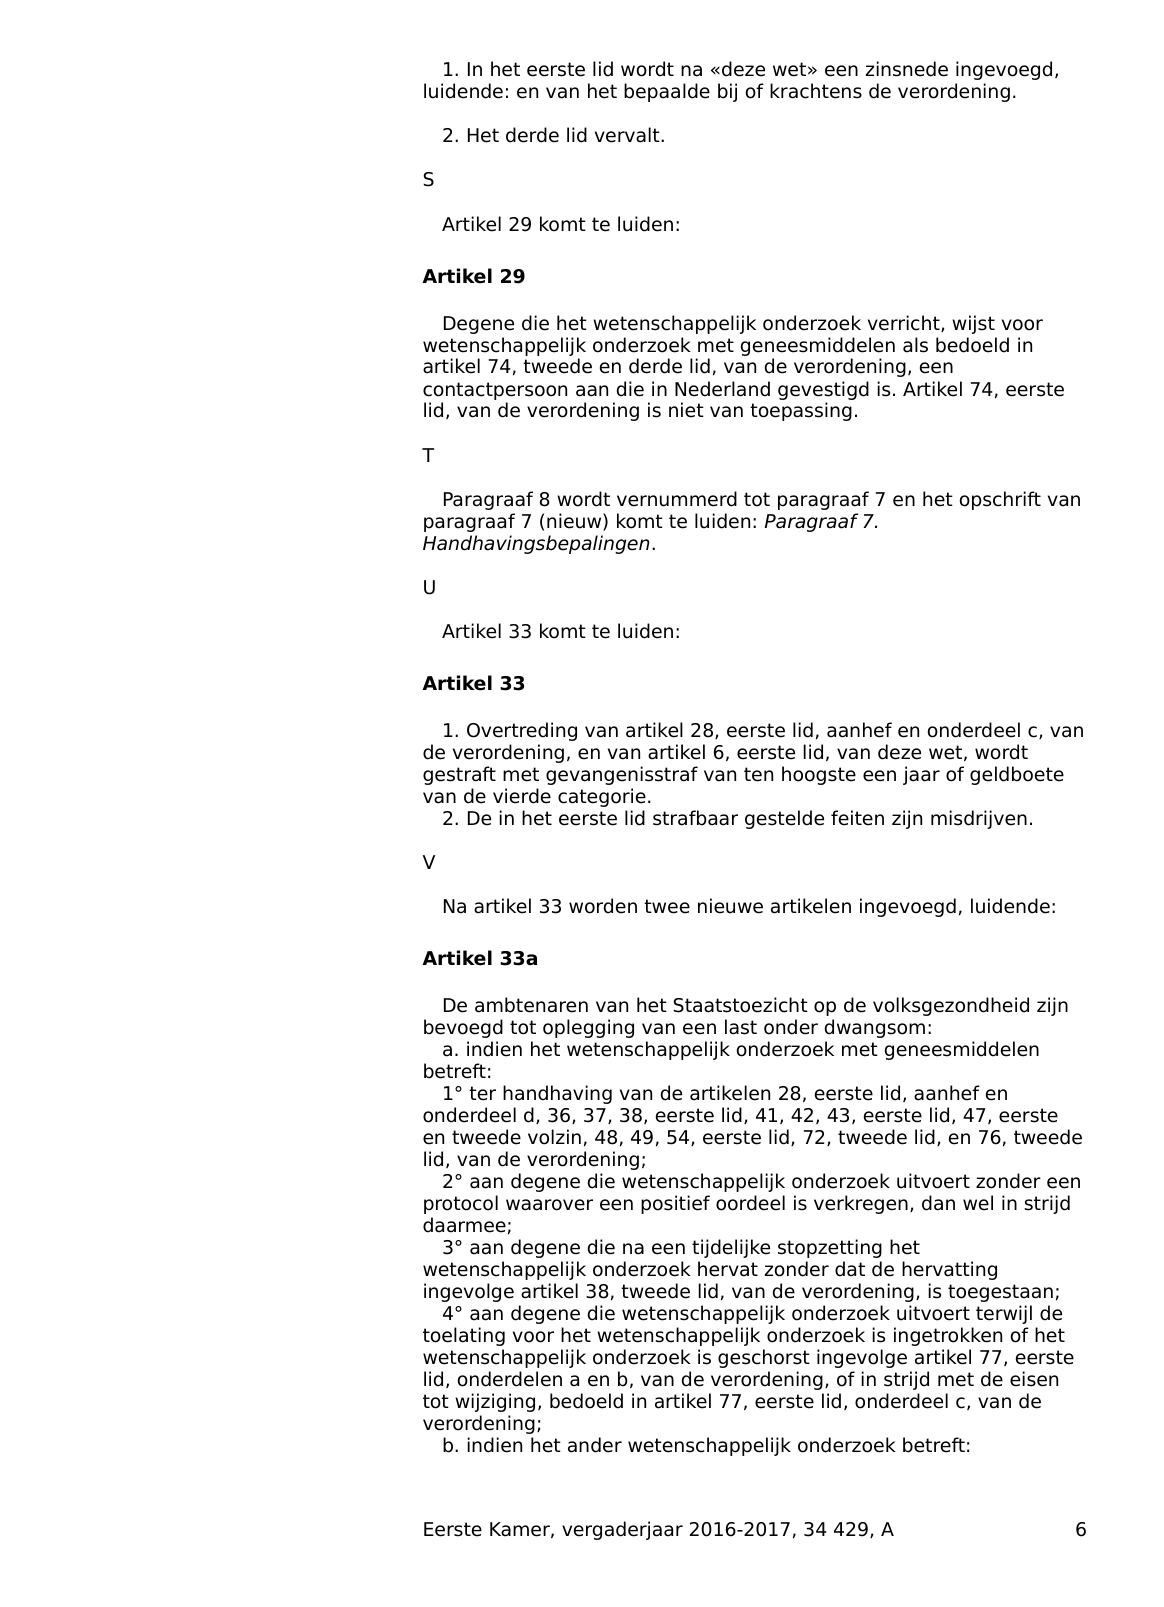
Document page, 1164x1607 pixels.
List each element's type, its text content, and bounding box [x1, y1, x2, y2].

subtitle Artikel 29 [422, 266, 1087, 287]
text Na artikel 33 worden twee nieuwe artikelen ingevoegd, luidende: [422, 896, 1087, 918]
text S [422, 169, 1087, 191]
text 4° aan degene die wetenschappelijk onderzoek uitvoert terwijl de toelating voor het wetenschappelijk onderzoek is ingetrokken of het wetenschappelijk onderzoek is geschorst ingevolge artikel 77, eerste lid, onderdelen a en b, van de verordening, of in strijd met de eisen tot wijziging, bedoeld in artikel 77, eerste lid, onderdeel c, van de verordening; [422, 1303, 1087, 1435]
text a. indien het wetenschappelijk onderzoek met geneesmiddelen betreft: [422, 1039, 1087, 1083]
text De ambtenaren van het Staatstoezicht op de volksgezondheid zijn bevoegd tot oplegging van een last onder dwangsom: [422, 995, 1087, 1039]
text b. indien het ander wetenschappelijk onderzoek betreft: [422, 1435, 1087, 1457]
subtitle Artikel 33a [422, 948, 1087, 970]
text 2. Het derde lid vervalt. [422, 125, 1087, 147]
text Degene die het wetenschappelijk onderzoek verricht, wijst voor wetenschappelijk onderzoek met geneesmiddelen als bedoeld in artikel 74, tweede en derde lid, van de verordening, een contactpersoon aan die in Nederland gevestigd is. Artikel 74, eerste lid, van de verordening is niet van toepassing. [422, 312, 1087, 422]
text 1. In het eerste lid wordt na «deze wet» een zinsnede ingevoegd, luidende: en van het bepaalde bij of krachtens de verordening. [422, 59, 1087, 103]
text 1° ter handhaving van de artikelen 28, eerste lid, aanhef en onderdeel d, 36, 37, 38, eerste lid, 41, 42, 43, eerste lid, 47, eerste en tweede volzin, 48, 49, 54, eerste lid, 72, tweede lid, en 76, tweede lid, van de verordening; [422, 1083, 1087, 1171]
subtitle Artikel 33 [422, 673, 1087, 695]
text U [422, 577, 1087, 599]
text 2° aan degene die wetenschappelijk onderzoek uitvoert zonder een protocol waarover een positief oordeel is verkregen, dan wel in strijd daarmee; [422, 1171, 1087, 1237]
text T [422, 444, 1087, 467]
text V [422, 852, 1087, 874]
text 2. De in het eerste lid strafbaar gestelde feiten zijn misdrijven. [422, 808, 1087, 830]
text Artikel 33 komt te luiden: [422, 621, 1087, 643]
text Artikel 29 komt te luiden: [422, 213, 1087, 236]
text 1. Overtreding van artikel 28, eerste lid, aanhef en onderdeel c, van de verordening, en van artikel 6, eerste lid, van deze wet, wordt gestraft met gevangenisstraf van ten hoogste een jaar of geldboete van de vierde categorie. [422, 720, 1087, 808]
text 3° aan degene die na een tijdelijke stopzetting het wetenschappelijk onderzoek hervat zonder dat de hervatting ingevolge artikel 38, tweede lid, van de verordening, is toegestaan; [422, 1237, 1087, 1303]
text Paragraaf 8 wordt vernummerd tot paragraaf 7 en het opschrift van paragraaf 7 (nieuw) komt te luiden: Paragraaf 7. Handhavingsbepalingen. [422, 489, 1087, 555]
